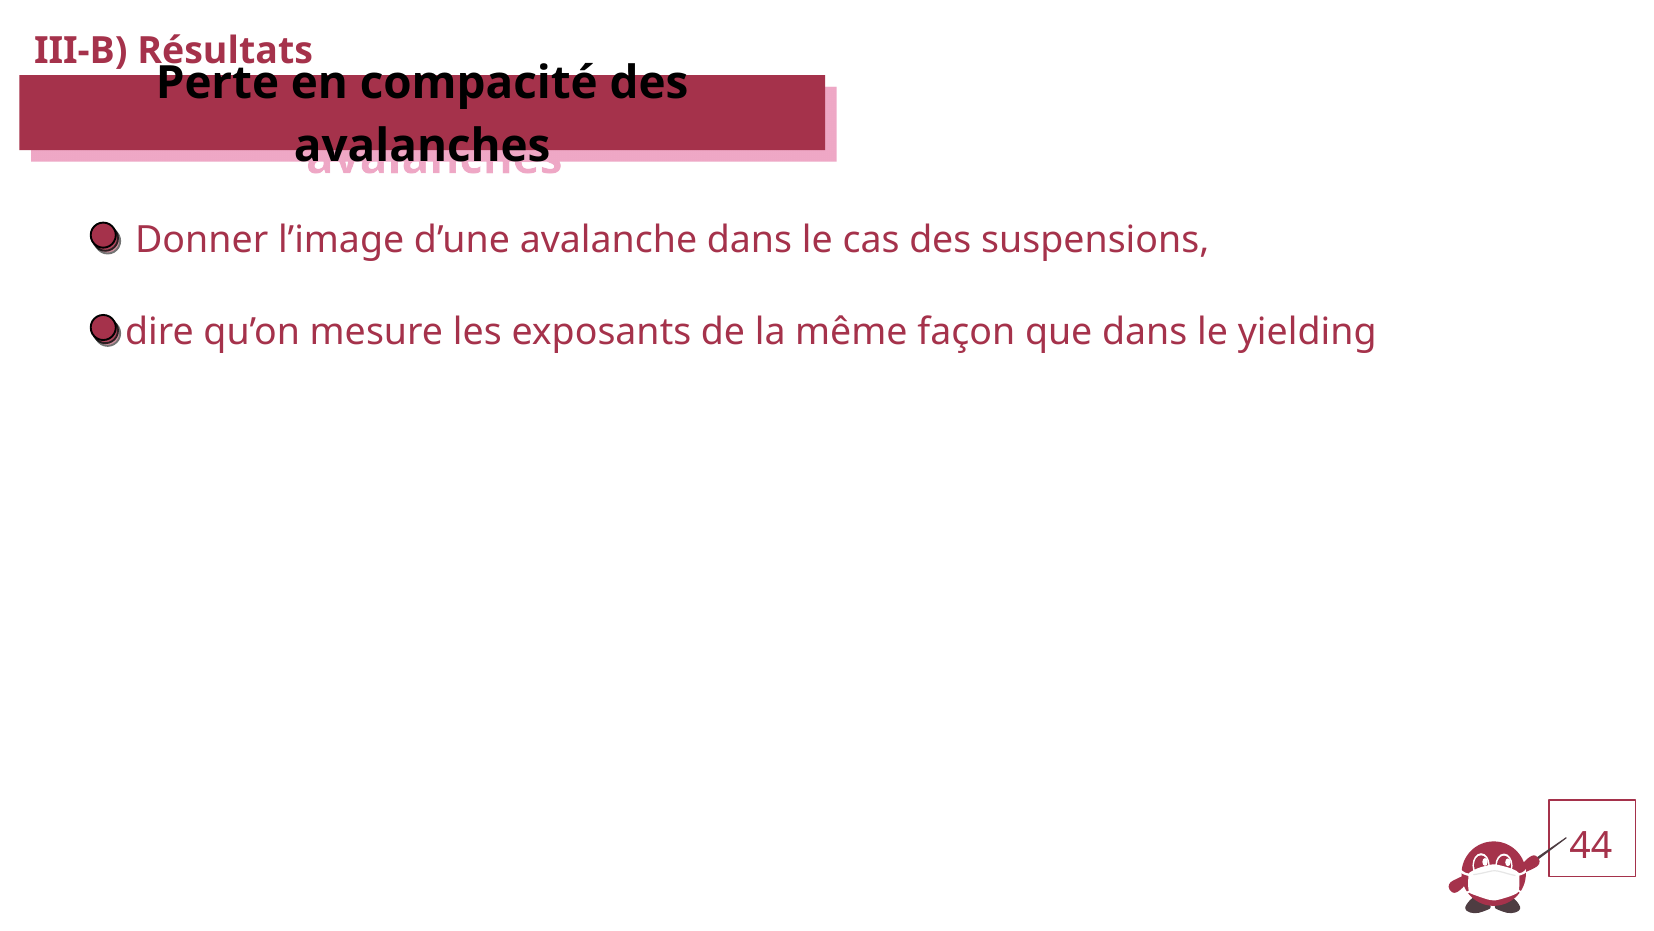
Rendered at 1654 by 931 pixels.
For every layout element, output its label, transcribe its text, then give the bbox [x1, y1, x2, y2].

text_box III-B) Résultats [19, 16, 1238, 76]
picture [1448, 799, 1637, 914]
text_box Perte en compacité des avalanches [19, 76, 826, 151]
text_box [1492, 811, 1654, 887]
text_box Donner l’image d’une avalanche dans le cas des suspensions, dire qu’on mesure les exposants de la même façon que dans le yielding [75, 205, 1388, 350]
